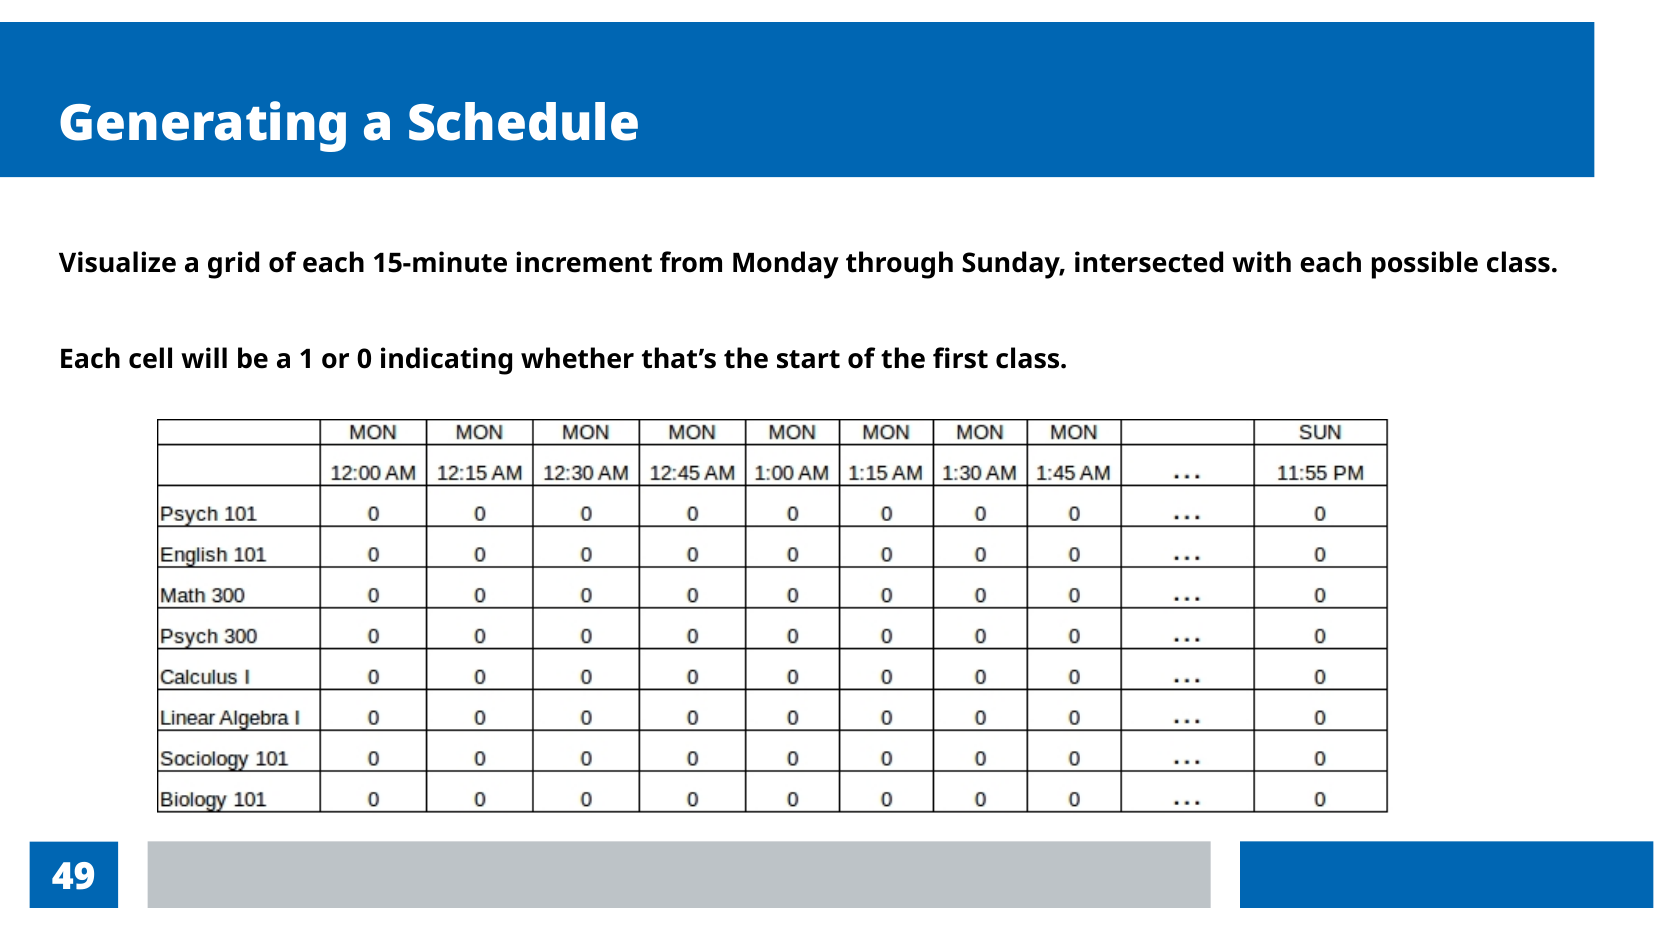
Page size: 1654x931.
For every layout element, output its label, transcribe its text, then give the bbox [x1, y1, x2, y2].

list Visualize a grid of each 15-minute increment from Monday through Sunday, intersected with each possible class. Each cell will be a 1 or 0 indicating whether that’s the start of the first class. [58, 243, 1565, 391]
title Generating a Schedule [59, 44, 1595, 156]
picture [157, 419, 1396, 816]
